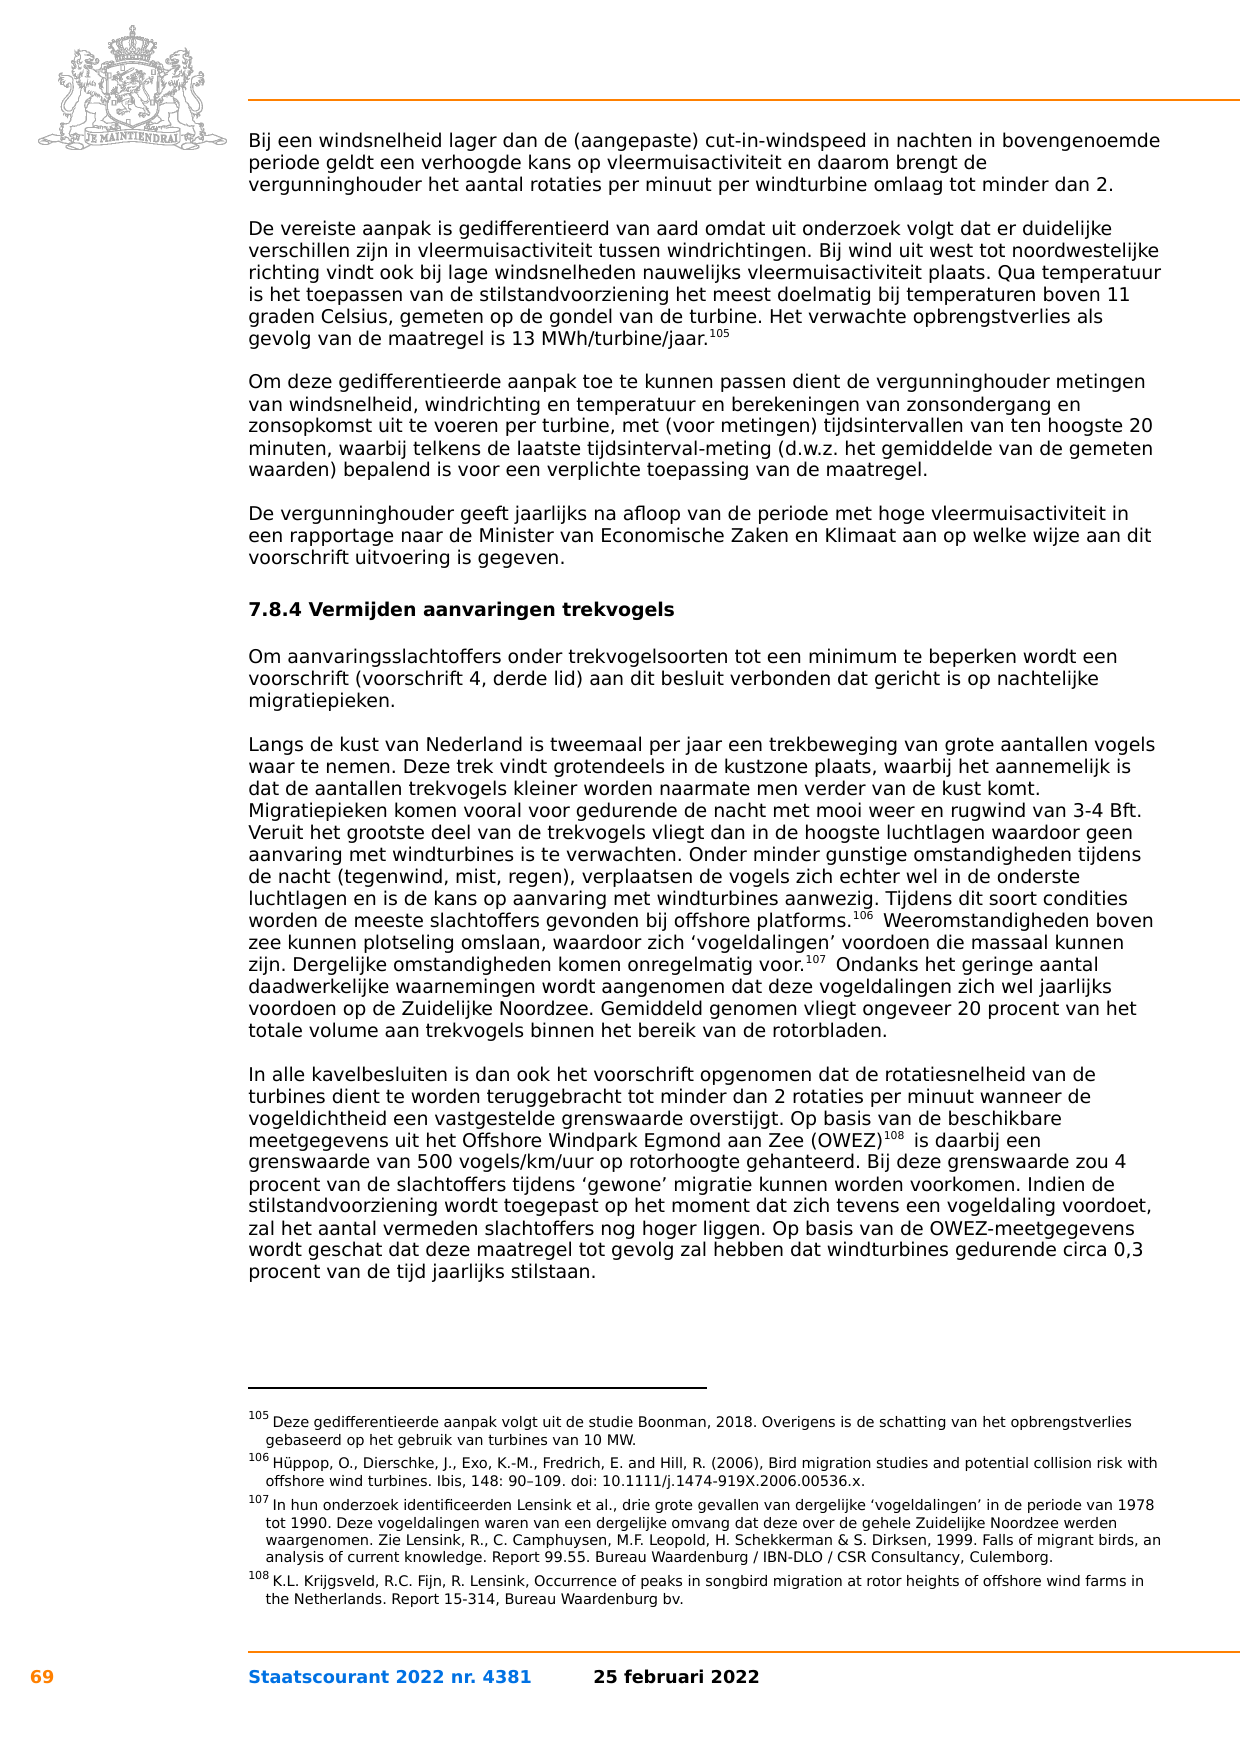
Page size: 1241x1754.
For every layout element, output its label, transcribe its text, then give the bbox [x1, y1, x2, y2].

text De vergunninghouder geeft jaarlijks na afloop van de periode met hoge vleermuisactiviteit in een rapportage naar de Minister van Economische Zaken en Klimaat aan op welke wijze aan dit voorschrift uitvoering is gegeven. [248, 503, 1163, 569]
text Om deze gedifferentieerde aanpak toe te kunnen passen dient de vergunninghouder metingen van windsnelheid, windrichting en temperatuur en berekeningen van zonsondergang en zonsopkomst uit te voeren per turbine, met (voor metingen) tijdsintervallen van ten hoogste 20 minuten, waarbij telkens de laatste tijdsinterval-meting (d.w.z. het gemiddelde van de gemeten waarden) bepalend is voor een verplichte toepassing van de maatregel. [248, 371, 1163, 481]
text Hüppop, O., Dierschke, J., Exo, K.-M., Fredrich, E. and Hill, R. (2006), Bird migration studies and potential collision risk with offshore wind turbines. Ibis, 148: 90–109. doi: 10.1111/j.1474-919X.2006.00536.x. [248, 1451, 1163, 1490]
subtitle 7.8.4 Vermijden aanvaringen trekvogels [248, 599, 1163, 621]
picture [38, 25, 227, 150]
text Om aanvaringsslachtoffers onder trekvogelsoorten tot een minimum te beperken wordt een voorschrift (voorschrift 4, derde lid) aan dit besluit verbonden dat gericht is op nachtelijke migratiepieken. [248, 646, 1163, 712]
text Deze gedifferentieerde aanpak volgt uit de studie Boonman, 2018. Overigens is de schatting van het opbrengstverlies gebaseerd op het gebruik van turbines van 10 MW. [248, 1409, 1163, 1448]
text De vereiste aanpak is gedifferentieerd van aard omdat uit onderzoek volgt dat er duidelijke verschillen zijn in vleermuisactiviteit tussen windrichtingen. Bij wind uit west tot noordwestelijke richting vindt ook bij lage windsnelheden nauwelijks vleermuisactiviteit plaats. Qua temperatuur is het toepassen van de stilstandvoorziening het meest doelmatig bij temperaturen boven 11 graden Celsius, gemeten op de gondel van de turbine. Het verwachte opbrengstverlies als gevolg van de maatregel is 13 MWh/turbine/jaar. [248, 218, 1163, 349]
text In hun onderzoek identificeerden Lensink et al., drie grote gevallen van dergelijke ‘vogeldalingen’ in de periode van 1978 tot 1990. Deze vogeldalingen waren van een dergelijke omvang dat deze over de gehele Zuidelijke Noordzee werden waargenomen. Zie Lensink, R., C. Camphuysen, M.F. Leopold, H. Schekkerman & S. Dirksen, 1999. Falls of migrant birds, an analysis of current knowledge. Report 99.55. Bureau Waardenburg / IBN-DLO / CSR Consultancy, Culemborg. [248, 1493, 1163, 1566]
text Langs de kust van Nederland is tweemaal per jaar een trekbeweging van grote aantallen vogels waar te nemen. Deze trek vindt grotendeels in de kustzone plaats, waarbij het aannemelijk is dat de aantallen trekvogels kleiner worden naarmate men verder van de kust komt. Migratiepieken komen vooral voor gedurende de nacht met mooi weer en rugwind van 3-4 Bft. Veruit het grootste deel van de trekvogels vliegt dan in de hoogste luchtlagen waardoor geen aanvaring met windturbines is te verwachten. Onder minder gunstige omstandigheden tijdens de nacht (tegenwind, mist, regen), verplaatsen de vogels zich echter wel in de onderste luchtlagen en is de kans op aanvaring met windturbines aanwezig. Tijdens dit soort condities worden de meeste slachtoffers gevonden bij offshore platforms. Weeromstandigheden boven zee kunnen plotseling omslaan, waardoor zich ‘vogeldalingen’ voordoen die massaal kunnen zijn. Dergelijke omstandigheden komen onregelmatig voor. Ondanks het geringe aantal daadwerkelijke waarnemingen wordt aangenomen dat deze vogeldalingen zich wel jaarlijks voordoen op de Zuidelijke Noordzee. Gemiddeld genomen vliegt ongeveer 20 procent van het totale volume aan trekvogels binnen het bereik van de rotorbladen. [248, 734, 1163, 1042]
text In alle kavelbesluiten is dan ook het voorschrift opgenomen dat de rotatiesnelheid van de turbines dient te worden teruggebracht tot minder dan 2 rotaties per minuut wanneer de vogeldichtheid een vastgestelde grenswaarde overstijgt. Op basis van de beschikbare meetgegevens uit het Offshore Windpark Egmond aan Zee (OWEZ) is daarbij een grenswaarde van 500 vogels/km/uur op rotorhoogte gehanteerd. Bij deze grenswaarde zou 4 procent van de slachtoffers tijdens ‘gewone’ migratie kunnen worden voorkomen. Indien de stilstandvoorziening wordt toegepast op het moment dat zich tevens een vogeldaling voordoet, zal het aantal vermeden slachtoffers nog hoger liggen. Op basis van de OWEZ-meetgegevens wordt geschat dat deze maatregel tot gevolg zal hebben dat windturbines gedurende circa 0,3 procent van de tijd jaarlijks stilstaan. [248, 1063, 1163, 1283]
text Bij een windsnelheid lager dan de (aangepaste) cut-in-windspeed in nachten in bovengenoemde periode geldt een verhoogde kans op vleermuisactiviteit en daarom brengt de vergunninghouder het aantal rotaties per minuut per windturbine omlaag tot minder dan 2. [248, 130, 1163, 196]
text K.L. Krijgsveld, R.C. Fijn, R. Lensink, Occurrence of peaks in songbird migration at rotor heights of offshore wind farms in the Netherlands. Report 15-314, Bureau Waardenburg bv. [248, 1569, 1163, 1608]
